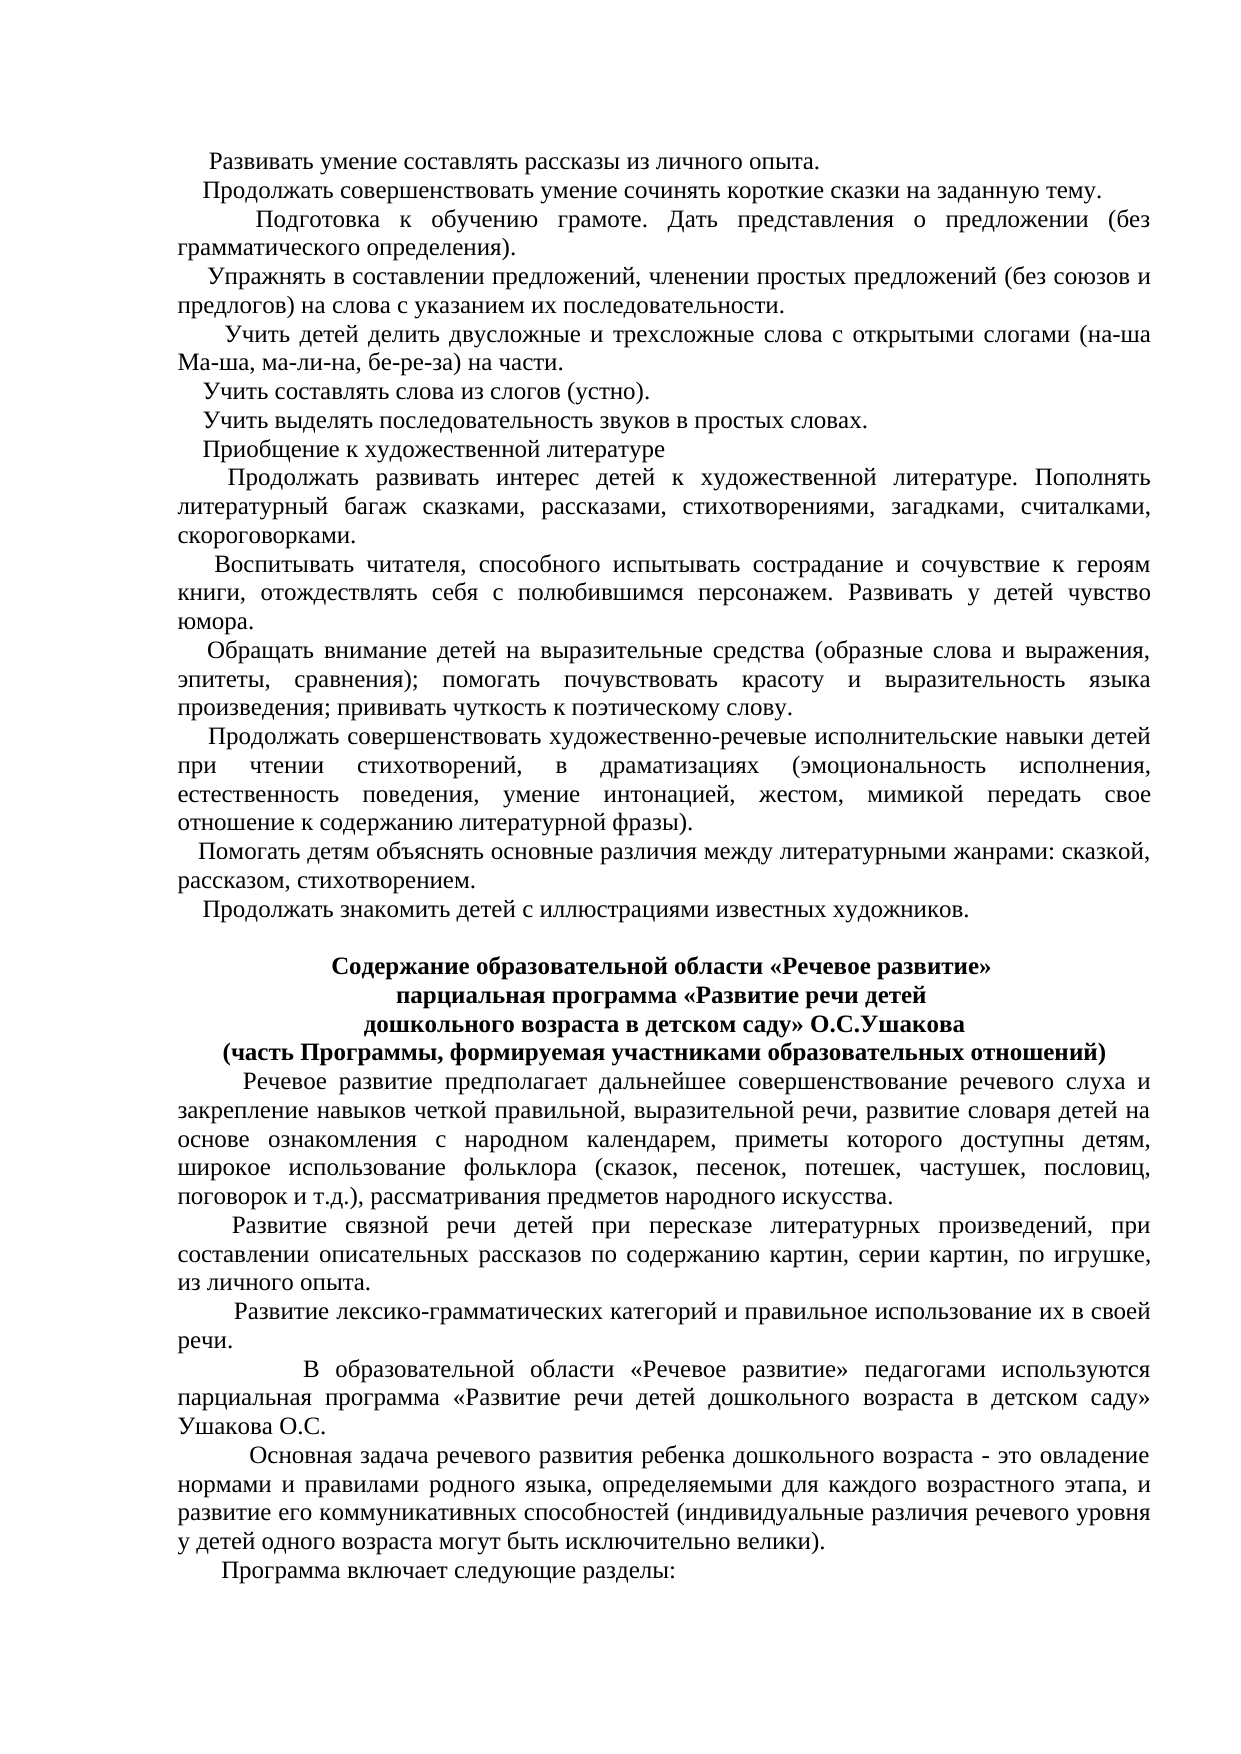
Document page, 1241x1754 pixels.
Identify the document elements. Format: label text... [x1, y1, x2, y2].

text Программа включает следующие разделы: [177, 1555, 1152, 1584]
text Основная задача речевого развития ребенка дошкольного возраста - это овладение нормами и правилами родного языка, определяемыми для каждого возрастного этапа, и развитие его коммуникативных способностей (индивидуальные различия речевого уровня у детей одного возраста могут быть исключительно велики). [177, 1440, 1152, 1555]
text В образовательной области «Речевое развитие» педагогами используются парциальная программа «Развитие речи детей дошкольного возраста в детском саду» Ушакова О.С. [177, 1354, 1152, 1440]
text Продолжать развивать интерес детей к художественной литературе. Пополнять литературный багаж сказками, рассказами, стихотворениями, загадками, считалками, скороговорками. [177, 462, 1152, 549]
text Речевое развитие предполагает дальнейшее совершенствование речевого слуха и закрепление навыков четкой правильной, выразительной речи, развитие словаря детей на основе ознакомления с народном календарем, приметы которого доступны детям, широкое использование фольклора (сказок, песенок, потешек, частушек, пословиц, поговорок и т.д.), рассматривания предметов народного искусства. [177, 1066, 1152, 1210]
text Подготовка к обучению грамоте. Дать представления о предложении (без грамматического определения). [177, 204, 1152, 261]
text Учить выделять последовательность звуков в простых словах. [177, 405, 1152, 434]
text Учить составлять слова из слогов (устно). [177, 376, 1152, 405]
text Продолжать совершенствовать художественно-речевые исполнительские навыки детей при чтении стихотворений, в драматизациях (эмоциональность исполнения, естественность поведения, умение интонацией, жестом, мимикой передать свое отношение к содержанию литературной фразы). [177, 721, 1152, 836]
text Развивать умение составлять рассказы из личного опыта. [177, 146, 1152, 175]
text парциальная программа «Развитие речи детей [177, 980, 1152, 1009]
text Содержание образовательной области «Речевое развитие» [177, 951, 1152, 980]
text Воспитывать читателя, способного испытывать сострадание и сочувствие к героям книги, отождествлять себя с полюбившимся персонажем. Развивать у детей чувство юмора. [177, 549, 1152, 635]
text Развитие лексико-грамматических категорий и правильное использование их в своей речи. [177, 1296, 1152, 1354]
text Продолжать совершенствовать умение сочинять короткие сказки на заданную тему. [177, 175, 1152, 204]
text дошкольного возраста в детском саду» О.С.Ушакова [177, 1009, 1152, 1037]
text Приобщение к художественной литературе [177, 434, 1152, 462]
text (часть Программы, формируемая участниками образовательных отношений) [177, 1037, 1152, 1066]
text Помогать детям объяснять основные различия между литературными жанрами: сказкой, рассказом, стихотворением. [177, 836, 1152, 894]
text Учить детей делить двусложные и трехсложные слова с открытыми слогами (на-ша Ма-ша, ма-ли-на, бе-ре-за) на части. [177, 319, 1152, 376]
text Развитие связной речи детей при пересказе литературных произведений, при составлении описательных рассказов по содержанию картин, серии картин, по игрушке, из личного опыта. [177, 1210, 1152, 1296]
text Продолжать знакомить детей с иллюстрациями известных художников. [177, 894, 1152, 922]
text Обращать внимание детей на выразительные средства (образные слова и выражения, эпитеты, сравнения); помогать почувствовать красоту и выразительность языка произведения; прививать чуткость к поэтическому слову. [177, 635, 1152, 721]
text Упражнять в составлении предложений, членении простых предложений (без союзов и предлогов) на слова с указанием их последовательности. [177, 261, 1152, 319]
